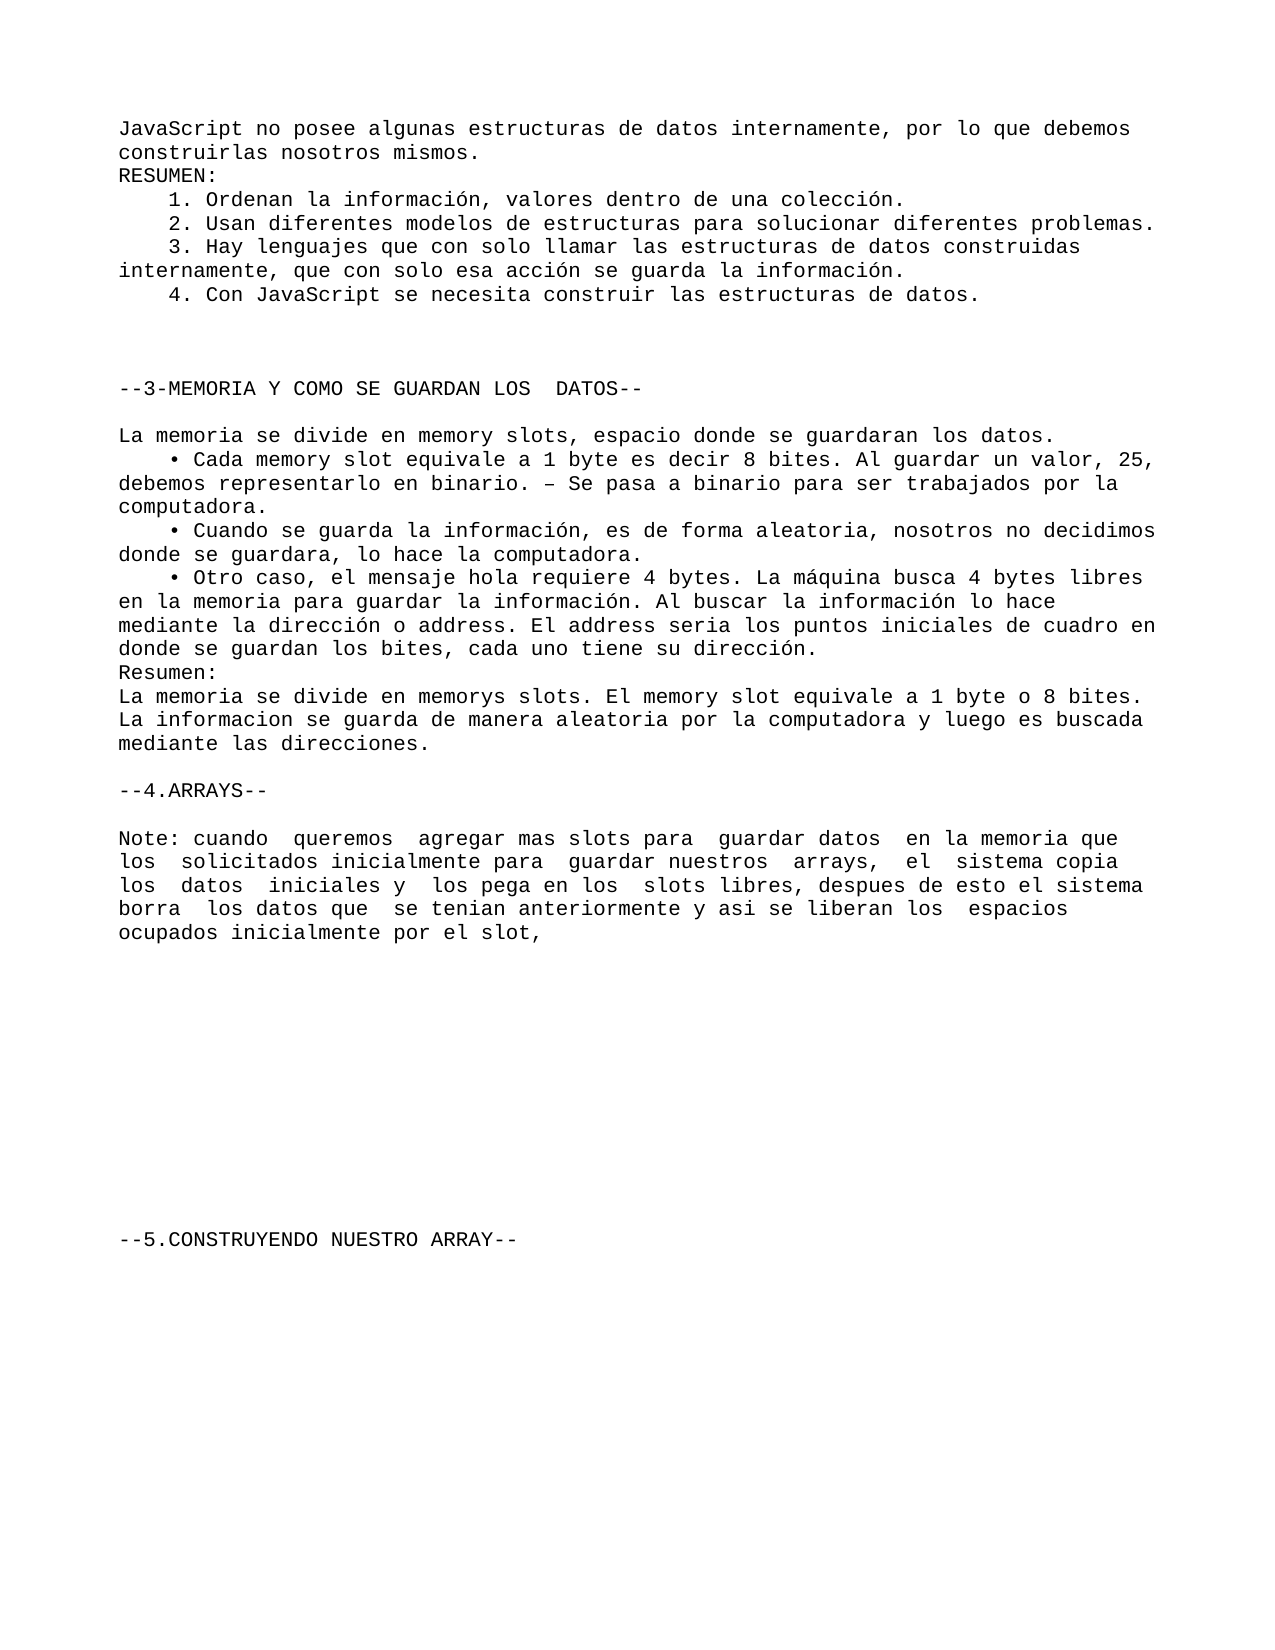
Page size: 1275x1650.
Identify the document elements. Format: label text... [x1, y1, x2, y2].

text JavaScript no posee algunas estructuras de datos internamente, por lo que debemos construirlas nosotros mismos. [118, 118, 1157, 165]
text • Cada memory slot equivale a 1 byte es decir 8 bites. Al guardar un valor, 25, debemos representarlo en binario. – Se pasa a binario para ser trabajados por la computadora. [118, 449, 1157, 520]
text --5.CONSTRUYENDO NUESTRO ARRAY-- [118, 1229, 1157, 1253]
text --3-MEMORIA Y COMO SE GUARDAN LOS DATOS-- [118, 378, 1157, 402]
text • Cuando se guarda la información, es de forma aleatoria, nosotros no decidimos donde se guardara, lo hace la computadora. [118, 520, 1157, 567]
text La memoria se divide en memory slots, espacio donde se guardaran los datos. [118, 426, 1157, 449]
text 4. Con JavaScript se necesita construir las estructuras de datos. [118, 284, 1157, 307]
text Note: cuando queremos agregar mas slots para guardar datos en la memoria que los solicitados inicialmente para guardar nuestros arrays, el sistema copia los datos iniciales y los pega en los slots libres, despues de esto el sistema borra los datos que se tenian anteriormente y asi se liberan los espacios ocupados inicialmente por el slot, [118, 827, 1157, 946]
text --4.ARRAYS-- [118, 780, 1157, 804]
text 1. Ordenan la información, valores dentro de una colección. [118, 189, 1157, 213]
text RESUMEN: [118, 165, 1157, 189]
text La memoria se divide en memorys slots. El memory slot equivale a 1 byte o 8 bites. La informacion se guarda de manera aleatoria por la computadora y luego es buscada mediante las direcciones. [118, 686, 1157, 757]
text • Otro caso, el mensaje hola requiere 4 bytes. La máquina busca 4 bytes libres en la memoria para guardar la información. Al buscar la información lo hace mediante la dirección o address. El address seria los puntos iniciales de cuadro en donde se guardan los bites, cada uno tiene su dirección. [118, 567, 1157, 662]
text 2. Usan diferentes modelos de estructuras para solucionar diferentes problemas. [118, 213, 1157, 236]
text 3. Hay lenguajes que con solo llamar las estructuras de datos construidas internamente, que con solo esa acción se guarda la información. [118, 236, 1157, 284]
text Resumen: [118, 662, 1157, 686]
